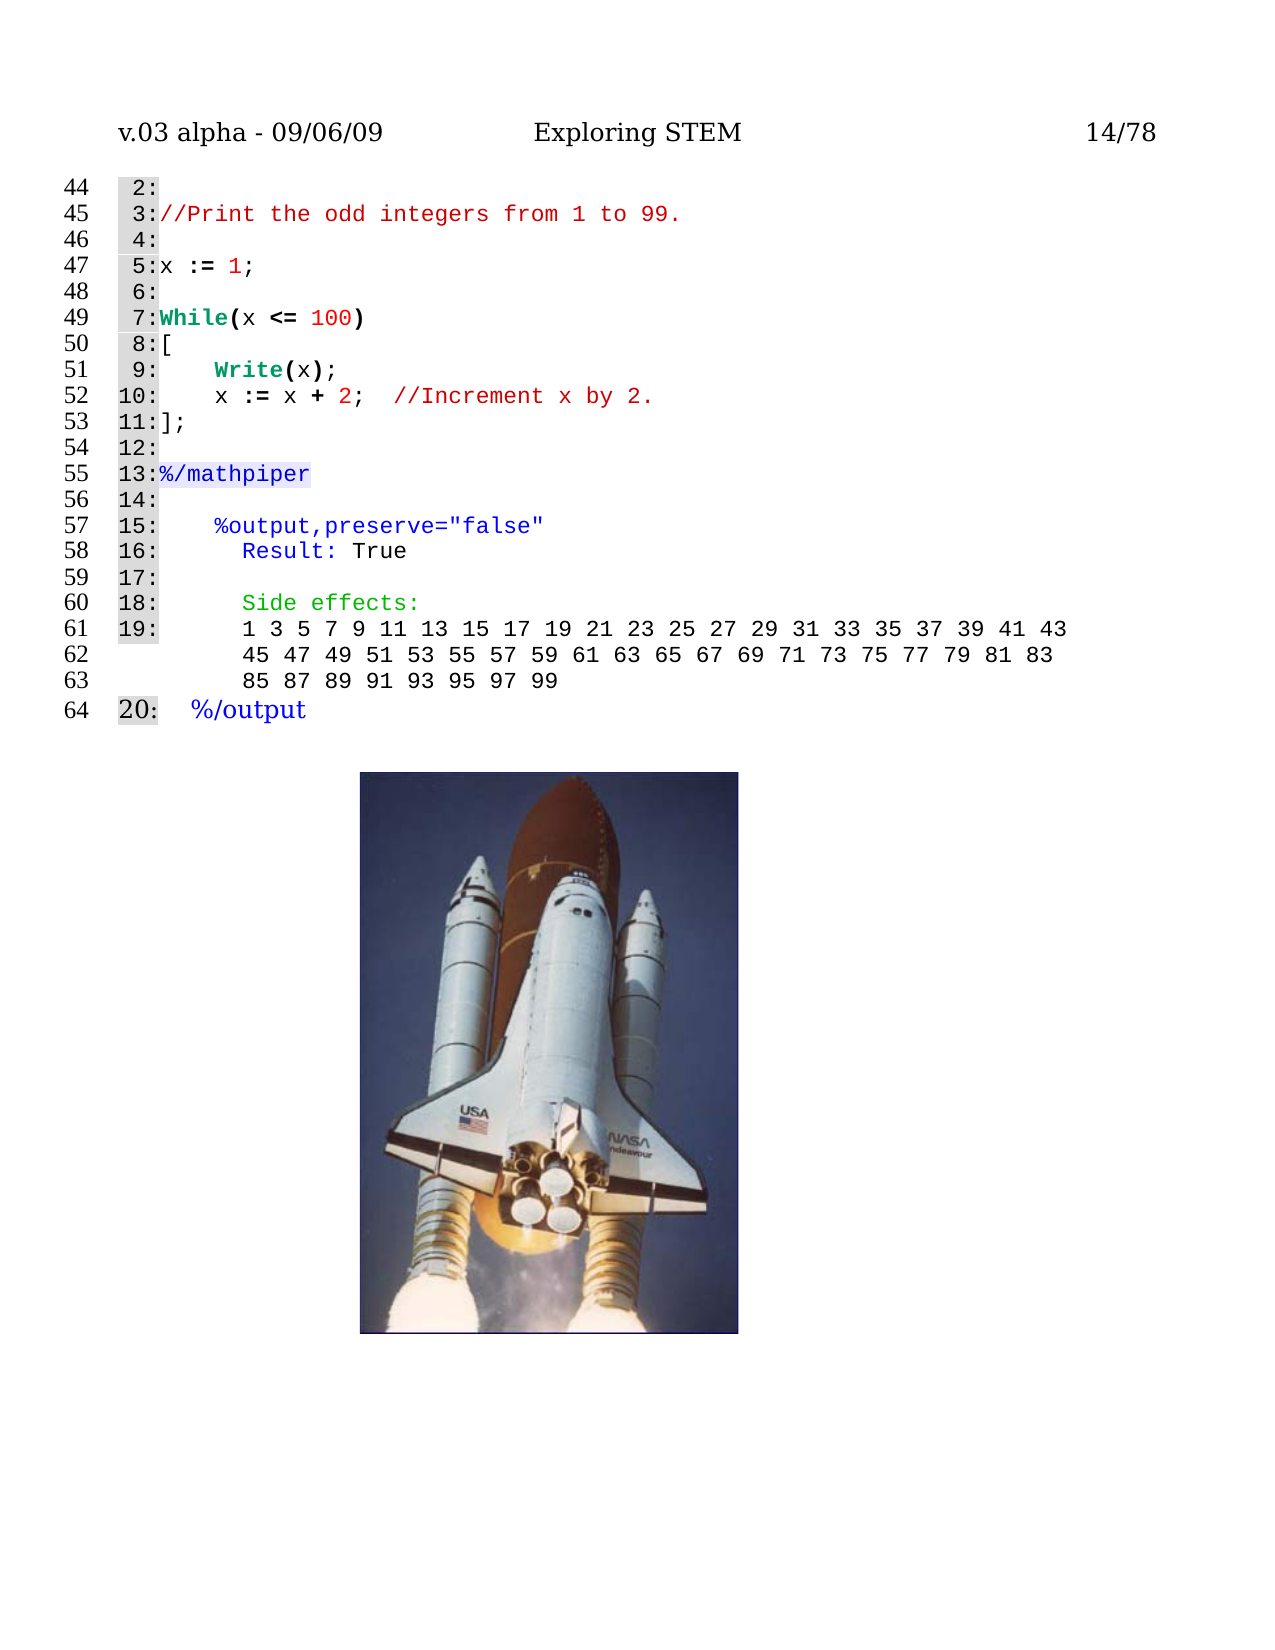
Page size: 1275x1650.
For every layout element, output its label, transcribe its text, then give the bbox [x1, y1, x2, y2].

text 11:]; [118, 410, 1157, 436]
text 6: [118, 281, 1157, 306]
text 9: Write(x); [118, 358, 1157, 384]
text 4: [118, 229, 1157, 254]
text 8:[ [118, 332, 1157, 358]
text 13:%/mathpiper [118, 462, 1157, 488]
text 18: Side effects: [118, 592, 1157, 618]
text 45 47 49 51 53 55 57 59 61 63 65 67 69 71 73 75 77 79 81 83 [118, 644, 1157, 669]
text 20: %/output [118, 696, 1157, 725]
text 3://Print the odd integers from 1 to 99. [118, 203, 1157, 229]
text 16: Result: True [118, 540, 1157, 566]
text 5:x := 1; [118, 254, 1157, 281]
text 2: [118, 177, 1157, 203]
picture [359, 772, 739, 1334]
text 17: [118, 566, 1157, 592]
text 7:While(x <= 100) [118, 306, 1157, 332]
text 12: [118, 436, 1157, 462]
text 14: [118, 488, 1157, 514]
text 15: %output,preserve="false" [118, 514, 1157, 540]
text 19: 1 3 5 7 9 11 13 15 17 19 21 23 25 27 29 31 33 35 37 39 41 43 [118, 618, 1157, 644]
text 85 87 89 91 93 95 97 99 [118, 669, 1157, 696]
text 10: x := x + 2; //Increment x by 2. [118, 384, 1157, 410]
